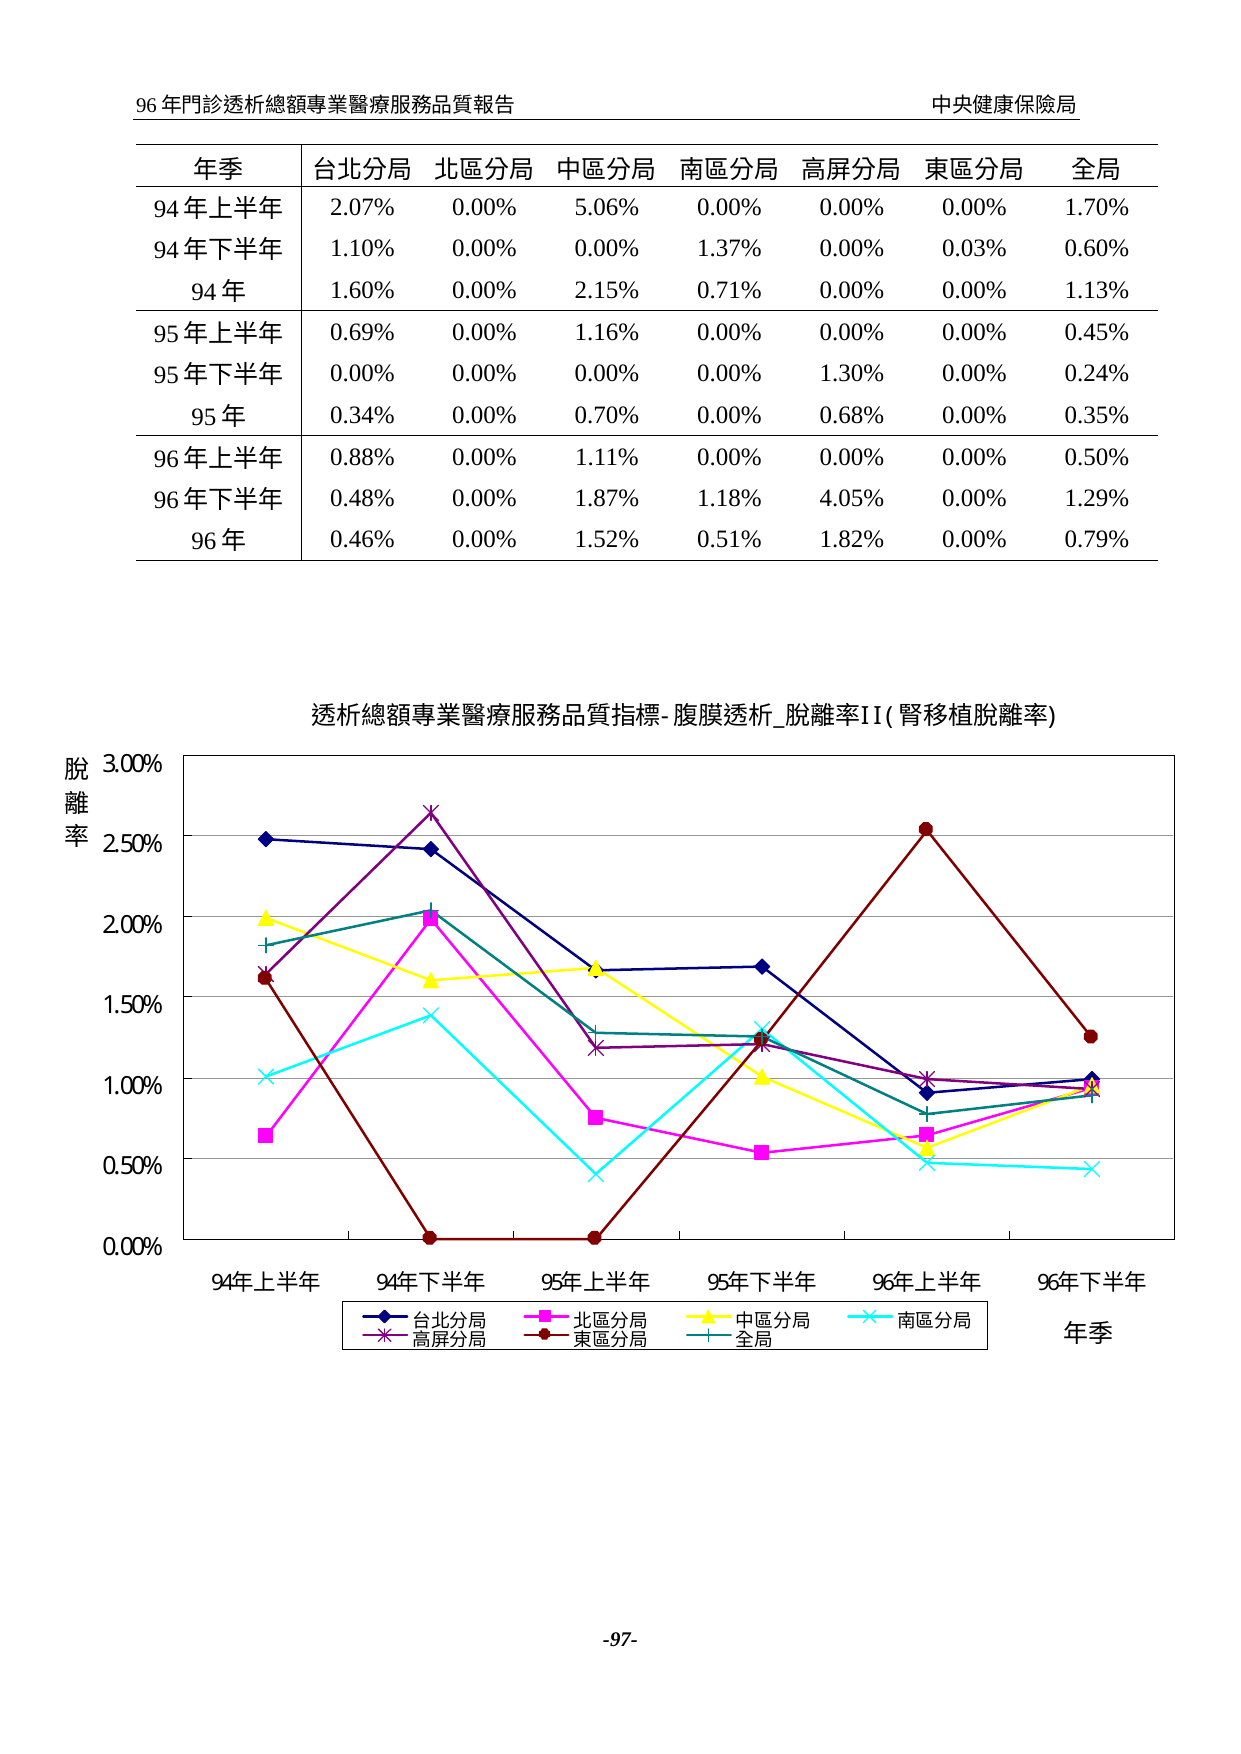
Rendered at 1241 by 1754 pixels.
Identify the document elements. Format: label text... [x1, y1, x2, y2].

table_cell 94年下半年 [136, 227, 301, 269]
table_cell 5.06% [545, 187, 668, 227]
table_cell 0.68% [790, 393, 913, 435]
table_cell 1.52% [545, 518, 668, 559]
table_cell 0.00% [913, 476, 1035, 518]
table_cell 0.69% [302, 311, 423, 352]
table_cell 96年上半年 [136, 436, 301, 476]
table_header 中區分局 [545, 145, 668, 186]
table_cell 1.82% [790, 518, 913, 559]
table_cell 0.00% [913, 269, 1035, 310]
table_cell 0.71% [668, 269, 790, 310]
table_cell 94年 [136, 269, 301, 310]
table_cell 0.00% [790, 311, 913, 352]
table_cell 0.35% [1035, 393, 1158, 435]
table_cell 0.46% [302, 518, 423, 559]
table_cell 0.00% [913, 187, 1035, 227]
table_cell 95年 [136, 393, 301, 435]
table_cell 0.00% [790, 187, 913, 227]
table_cell 0.51% [668, 518, 790, 559]
table_cell 0.79% [1035, 518, 1158, 559]
table_cell 0.00% [423, 476, 545, 518]
table_header 東區分局 [913, 145, 1035, 186]
table_cell 0.50% [1035, 436, 1158, 476]
table_cell 2.07% [302, 187, 423, 227]
table_cell 1.37% [668, 227, 790, 269]
table_cell 0.00% [913, 518, 1035, 559]
table_cell 1.87% [545, 476, 668, 518]
table_header 高屏分局 [790, 145, 913, 186]
table_cell 0.00% [423, 393, 545, 435]
table_cell 1.70% [1035, 187, 1158, 227]
table_cell 4.05% [790, 476, 913, 518]
table_cell 1.10% [302, 227, 423, 269]
table_cell 0.70% [545, 393, 668, 435]
table_cell 0.00% [790, 436, 913, 476]
table_header 台北分局 [302, 145, 423, 186]
table_cell 1.11% [545, 436, 668, 476]
table_cell 0.00% [913, 352, 1035, 393]
table_cell 95年下半年 [136, 352, 301, 393]
table_cell 0.00% [913, 436, 1035, 476]
table_cell 1.13% [1035, 269, 1158, 310]
table_cell 0.00% [545, 227, 668, 269]
table_cell 0.00% [302, 352, 423, 393]
table_cell 1.29% [1035, 476, 1158, 518]
table_header 北區分局 [423, 145, 545, 186]
table_cell 0.60% [1035, 227, 1158, 269]
table_cell 0.24% [1035, 352, 1158, 393]
table_cell 0.00% [545, 352, 668, 393]
table_cell 0.00% [423, 187, 545, 227]
table_cell 0.00% [913, 311, 1035, 352]
table_cell 0.00% [423, 436, 545, 476]
table_cell 1.30% [790, 352, 913, 393]
table_cell 96年下半年 [136, 476, 301, 518]
table_cell 0.00% [668, 436, 790, 476]
table_cell 0.00% [790, 227, 913, 269]
table_cell 0.45% [1035, 311, 1158, 352]
table_cell 0.34% [302, 393, 423, 435]
table_cell 0.00% [423, 311, 545, 352]
table_cell 0.88% [302, 436, 423, 476]
table_cell 94年上半年 [136, 187, 301, 227]
table_cell 0.00% [423, 269, 545, 310]
table_header 全局 [1035, 145, 1158, 186]
table_cell 1.60% [302, 269, 423, 310]
table_cell 0.00% [668, 352, 790, 393]
table_cell 0.03% [913, 227, 1035, 269]
table_cell 0.00% [423, 352, 545, 393]
table_cell 0.00% [913, 393, 1035, 435]
table_cell 95年上半年 [136, 311, 301, 352]
table_cell 0.00% [668, 187, 790, 227]
table_cell 0.00% [668, 311, 790, 352]
table_cell 2.15% [545, 269, 668, 310]
table_cell 1.18% [668, 476, 790, 518]
table_cell 0.00% [423, 518, 545, 559]
table_cell 0.00% [668, 393, 790, 435]
table_cell 1.16% [545, 311, 668, 352]
table_header 年季 [136, 145, 301, 186]
table_header 南區分局 [668, 145, 790, 186]
table_cell 0.48% [302, 476, 423, 518]
table_cell 0.00% [790, 269, 913, 310]
table_cell 96年 [136, 518, 301, 559]
table_cell 0.00% [423, 227, 545, 269]
